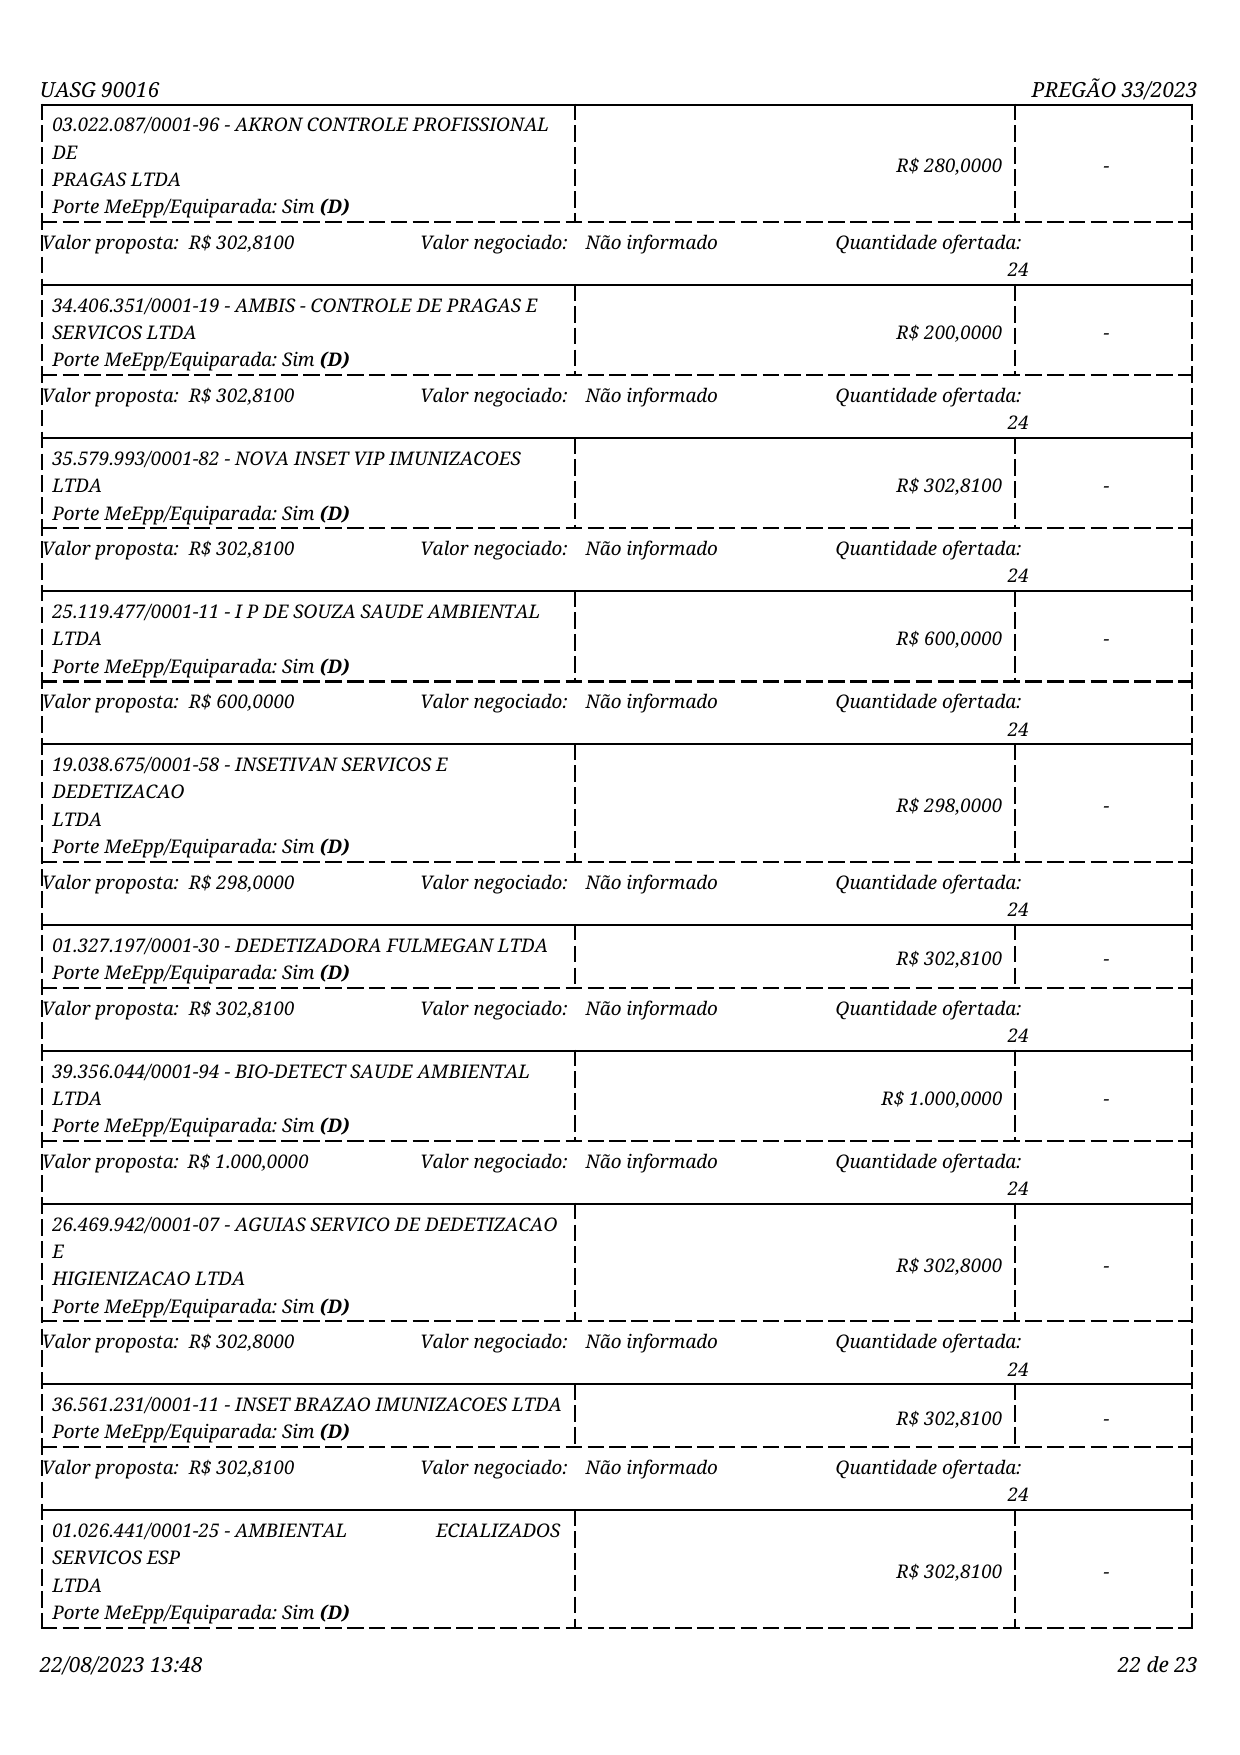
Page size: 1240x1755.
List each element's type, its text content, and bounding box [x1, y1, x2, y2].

table_cell - [1066, 926, 1192, 987]
table_cell [1066, 374, 1192, 437]
table_cell Quantidade ofertada: 24 [835, 987, 1066, 1049]
table_cell [1015, 1385, 1066, 1446]
table_cell [575, 106, 835, 221]
table_cell - [1066, 745, 1192, 861]
table_cell [1015, 439, 1066, 527]
table_cell [1015, 106, 1066, 221]
table_cell Quantidade ofertada: 24 [835, 861, 1066, 924]
table_cell 03.022.087/0001-96 - AKRON CONTROLE PROFISSIONAL DE PRAGAS LTDA Porte MeEpp/Equiparada: Sim (D) [42, 106, 575, 221]
table_cell Quantidade ofertada: 24 [835, 527, 1066, 590]
table_cell 19.038.675/0001-58 - INSETIVAN SERVICOS E DEDETIZACAO LTDA Porte MeEpp/Equiparada: Sim (D) [42, 745, 575, 861]
table_cell - [1066, 106, 1192, 221]
table_cell 39.356.044/0001-94 - BIO-DETECT SAUDE AMBIENTAL LTDA Porte MeEpp/Equiparada: Sim (D) [42, 1052, 575, 1140]
table_cell R$ 302,8100 [835, 926, 1014, 987]
table_cell - [1066, 1052, 1192, 1140]
table_cell [1066, 527, 1192, 590]
table_cell Quantidade ofertada: 24 [835, 1446, 1066, 1509]
table_cell Valor proposta: R$ 1.000,0000 Valor negociado: [42, 1140, 575, 1203]
table_cell - [1066, 1511, 1192, 1627]
table_cell [1015, 926, 1066, 987]
table_cell - [1066, 1205, 1192, 1320]
table_cell Quantidade ofertada: 24 [835, 1140, 1066, 1203]
table_cell Não informado [575, 680, 835, 743]
table_cell [575, 926, 835, 987]
table_cell [575, 1205, 835, 1320]
table_cell Não informado [575, 374, 835, 437]
table_cell Quantidade ofertada: 24 [835, 374, 1066, 437]
table_cell R$ 302,8100 [835, 1511, 1014, 1627]
table_cell Quantidade ofertada: 24 [835, 221, 1066, 284]
table_cell [1066, 1140, 1192, 1203]
table_cell [575, 592, 835, 680]
table_cell Valor proposta: R$ 298,0000 Valor negociado: [42, 861, 575, 924]
table_cell [1015, 745, 1066, 861]
table_cell 26.469.942/0001-07 - AGUIAS SERVICO DE DEDETIZACAO E HIGIENIZACAO LTDA Porte MeEpp/Equiparada: Sim (D) [42, 1205, 575, 1320]
table_cell Não informado [575, 221, 835, 284]
table_cell [575, 439, 835, 527]
table_cell Quantidade ofertada: 24 [835, 680, 1066, 743]
table_cell R$ 1.000,0000 [835, 1052, 1014, 1140]
table_cell [1066, 861, 1192, 924]
table_cell [1015, 592, 1066, 680]
table_cell R$ 302,8100 [835, 1385, 1014, 1446]
table_cell - [1066, 439, 1192, 527]
table_cell [1066, 987, 1192, 1049]
table_cell - [1066, 1385, 1192, 1446]
table_cell Valor proposta: R$ 302,8000 Valor negociado: [42, 1320, 575, 1383]
table_cell R$ 600,0000 [835, 592, 1014, 680]
table_cell [1066, 221, 1192, 284]
table_cell Valor proposta: R$ 302,8100 Valor negociado: [42, 221, 575, 284]
table_cell 35.579.993/0001-82 - NOVA INSET VIP IMUNIZACOES LTDA Porte MeEpp/Equiparada: Sim (D) [42, 439, 575, 527]
table_cell [1066, 1320, 1192, 1383]
table_cell ECIALIZADOS [446, 1511, 575, 1627]
table_cell 25.119.477/0001-11 - I P DE SOUZA SAUDE AMBIENTAL LTDA Porte MeEpp/Equiparada: Sim (D) [42, 592, 575, 680]
table_cell [1015, 1052, 1066, 1140]
table_cell R$ 302,8100 [835, 439, 1014, 527]
table_cell Valor proposta: R$ 302,8100 Valor negociado: [42, 1446, 575, 1509]
table_cell - [1066, 592, 1192, 680]
table_cell [575, 1511, 835, 1627]
table_cell Não informado [575, 1140, 835, 1203]
table_cell Não informado [575, 987, 835, 1049]
table_cell [575, 1385, 835, 1446]
table_cell Valor proposta: R$ 600,0000 Valor negociado: [42, 680, 575, 743]
table_cell [575, 286, 835, 374]
table_cell Não informado [575, 1446, 835, 1509]
table_cell 36.561.231/0001-11 - INSET BRAZAO IMUNIZACOES LTDA Porte MeEpp/Equiparada: Sim (D) [42, 1385, 575, 1446]
table_cell [1066, 1446, 1192, 1509]
table_cell Não informado [575, 861, 835, 924]
table_cell R$ 302,8000 [835, 1205, 1014, 1320]
table_cell R$ 280,0000 [835, 106, 1014, 221]
table_cell R$ 298,0000 [835, 745, 1014, 861]
table_cell [575, 1052, 835, 1140]
table_cell Valor proposta: R$ 302,8100 Valor negociado: [42, 374, 575, 437]
table_cell Não informado [575, 1320, 835, 1383]
table_cell R$ 200,0000 [835, 286, 1014, 374]
table_cell 34.406.351/0001-19 - AMBIS - CONTROLE DE PRAGAS E SERVICOS LTDA Porte MeEpp/Equiparada: Sim (D) [42, 286, 575, 374]
table_cell [575, 745, 835, 861]
table_cell [1015, 286, 1066, 374]
table_cell 01.026.441/0001-25 - AMBIENTAL SERVICOS ESP LTDA Porte MeEpp/Equiparada: Sim (D) [42, 1511, 446, 1627]
table_cell Quantidade ofertada: 24 [835, 1320, 1066, 1383]
table_cell [1015, 1205, 1066, 1320]
table_cell 01.327.197/0001-30 - DEDETIZADORA FULMEGAN LTDA Porte MeEpp/Equiparada: Sim (D) [42, 926, 575, 987]
table_cell Não informado [575, 527, 835, 590]
table_cell Valor proposta: R$ 302,8100 Valor negociado: [42, 527, 575, 590]
table_cell Valor proposta: R$ 302,8100 Valor negociado: [42, 987, 575, 1049]
table_cell [1066, 680, 1192, 743]
table_cell [1015, 1511, 1066, 1627]
table_cell - [1066, 286, 1192, 374]
